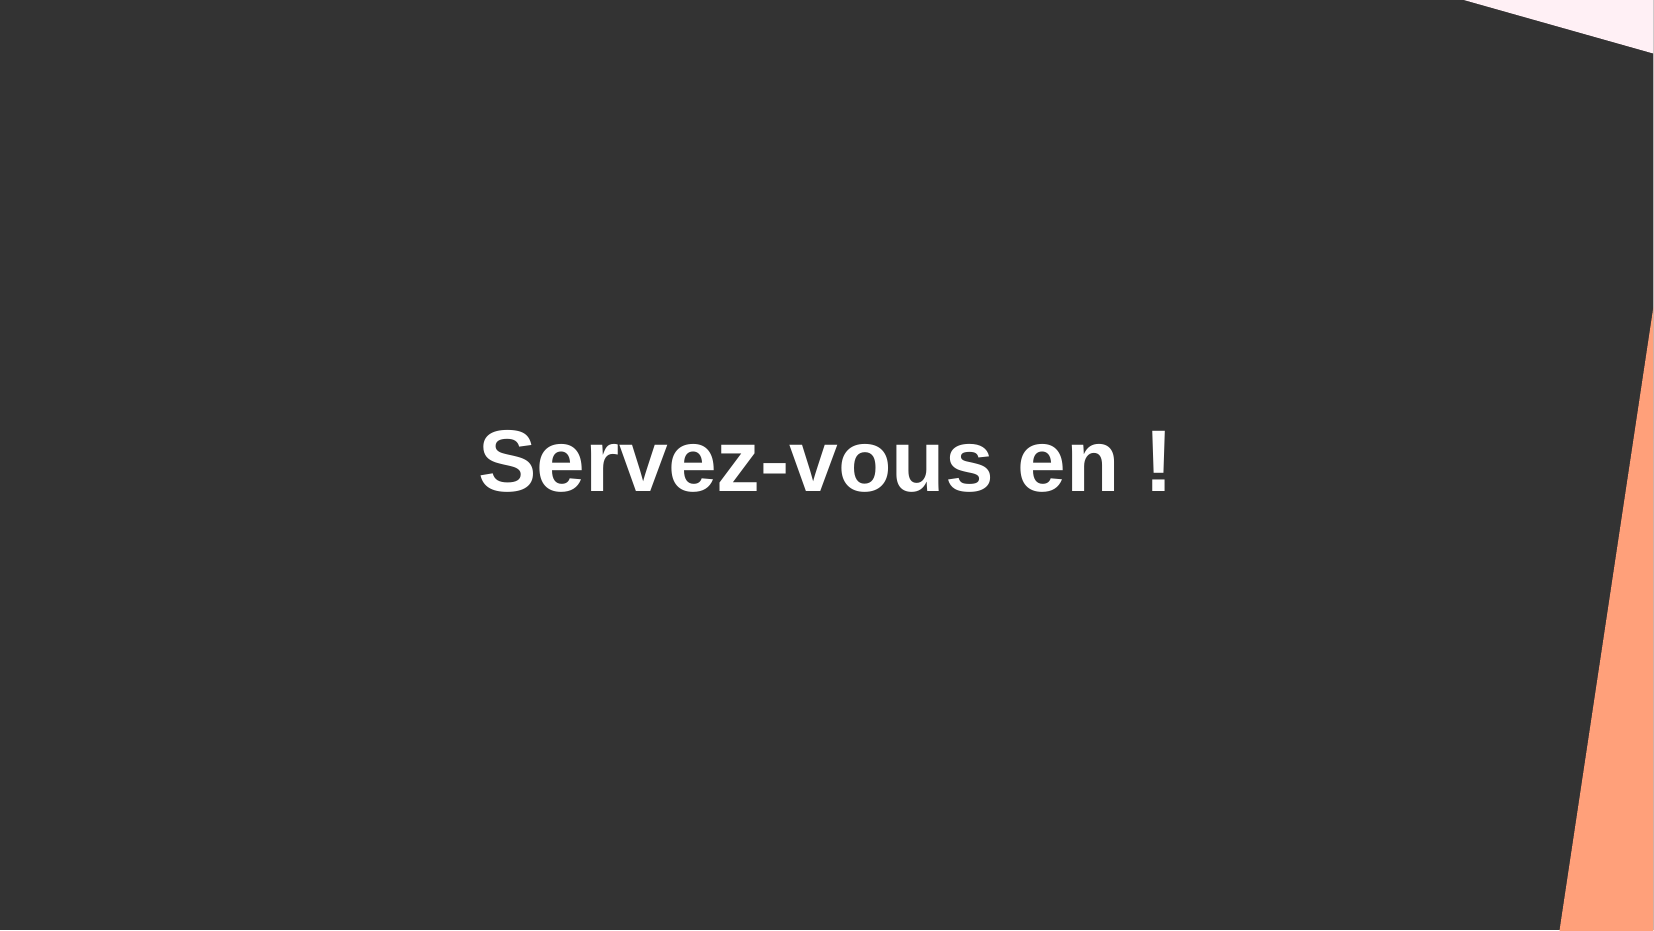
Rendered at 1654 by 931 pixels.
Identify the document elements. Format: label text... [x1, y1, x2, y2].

text_box [1559, 303, 1654, 931]
title Servez-vous en ! [31, 412, 1622, 518]
text_box [1463, 0, 1654, 54]
